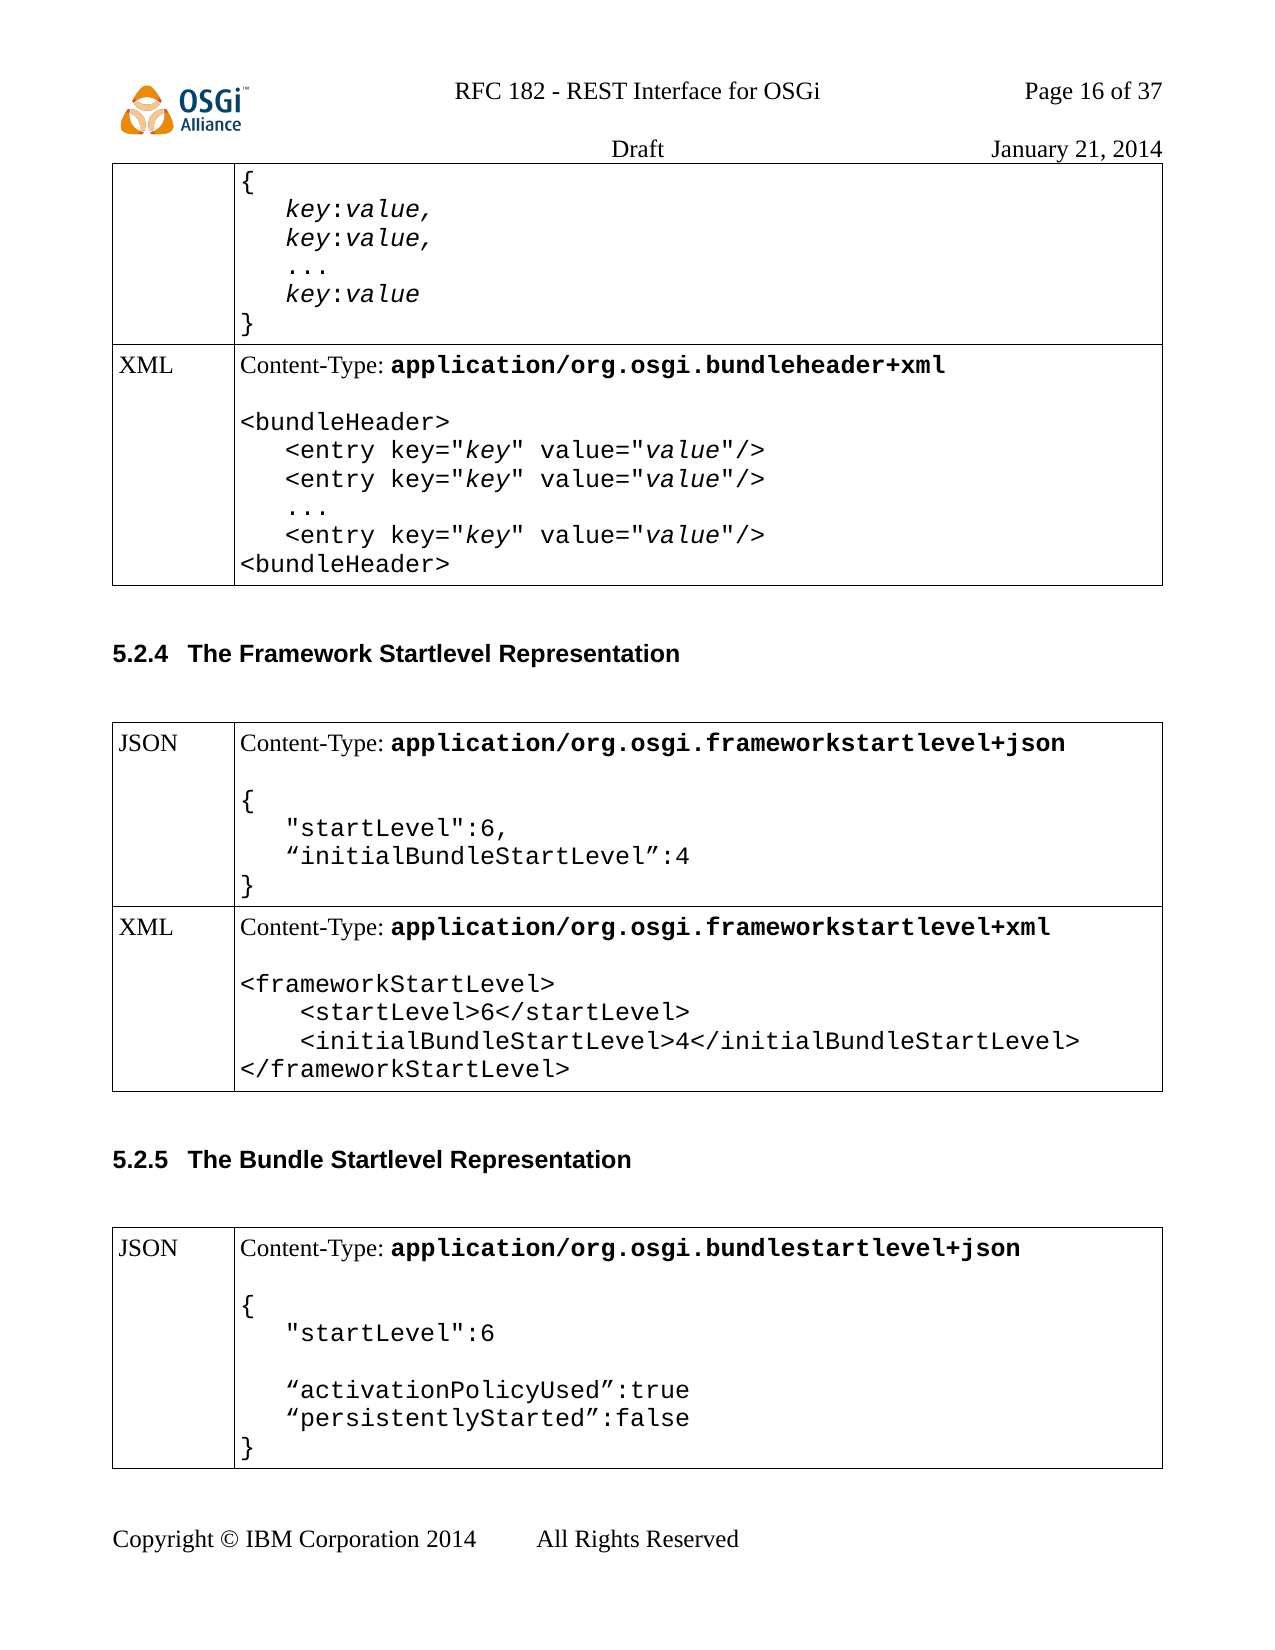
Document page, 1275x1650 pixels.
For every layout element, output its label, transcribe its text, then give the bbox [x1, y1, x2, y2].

table_cell XML [113, 345, 234, 585]
table_header [113, 164, 234, 344]
table_header { key:value, key:value, ... key:value } [235, 164, 1162, 344]
table_cell Content-Type: application/org.osgi.frameworkstartlevel+xml <frameworkStartLevel> <startLevel>6</startLevel> <initialBundleStartLevel>4</initialBundleStartLevel> </frameworkStartLevel> [235, 907, 1162, 1091]
table_header Content-Type: application/org.osgi.frameworkstartlevel+json { "startLevel":6, “initialBundleStartLevel”:4 } [235, 723, 1162, 906]
table_cell Content-Type: application/org.osgi.bundleheader+xml <bundleHeader> <entry key="key" value="value"/> <entry key="key" value="value"/> ... <entry key="key" value="value"/> <bundleHeader> [235, 345, 1162, 585]
subtitle The Framework Startlevel Representation [112, 639, 1162, 668]
picture [113, 78, 257, 142]
subtitle The Bundle Startlevel Representation [112, 1144, 1162, 1173]
table_header Content-Type: application/org.osgi.bundlestartlevel+json { "startLevel":6 “activationPolicyUsed”:true “persistentlyStarted”:false } [235, 1228, 1162, 1468]
table_header JSON [113, 723, 234, 906]
table_header JSON [113, 1228, 234, 1468]
table_cell XML [113, 907, 234, 1091]
